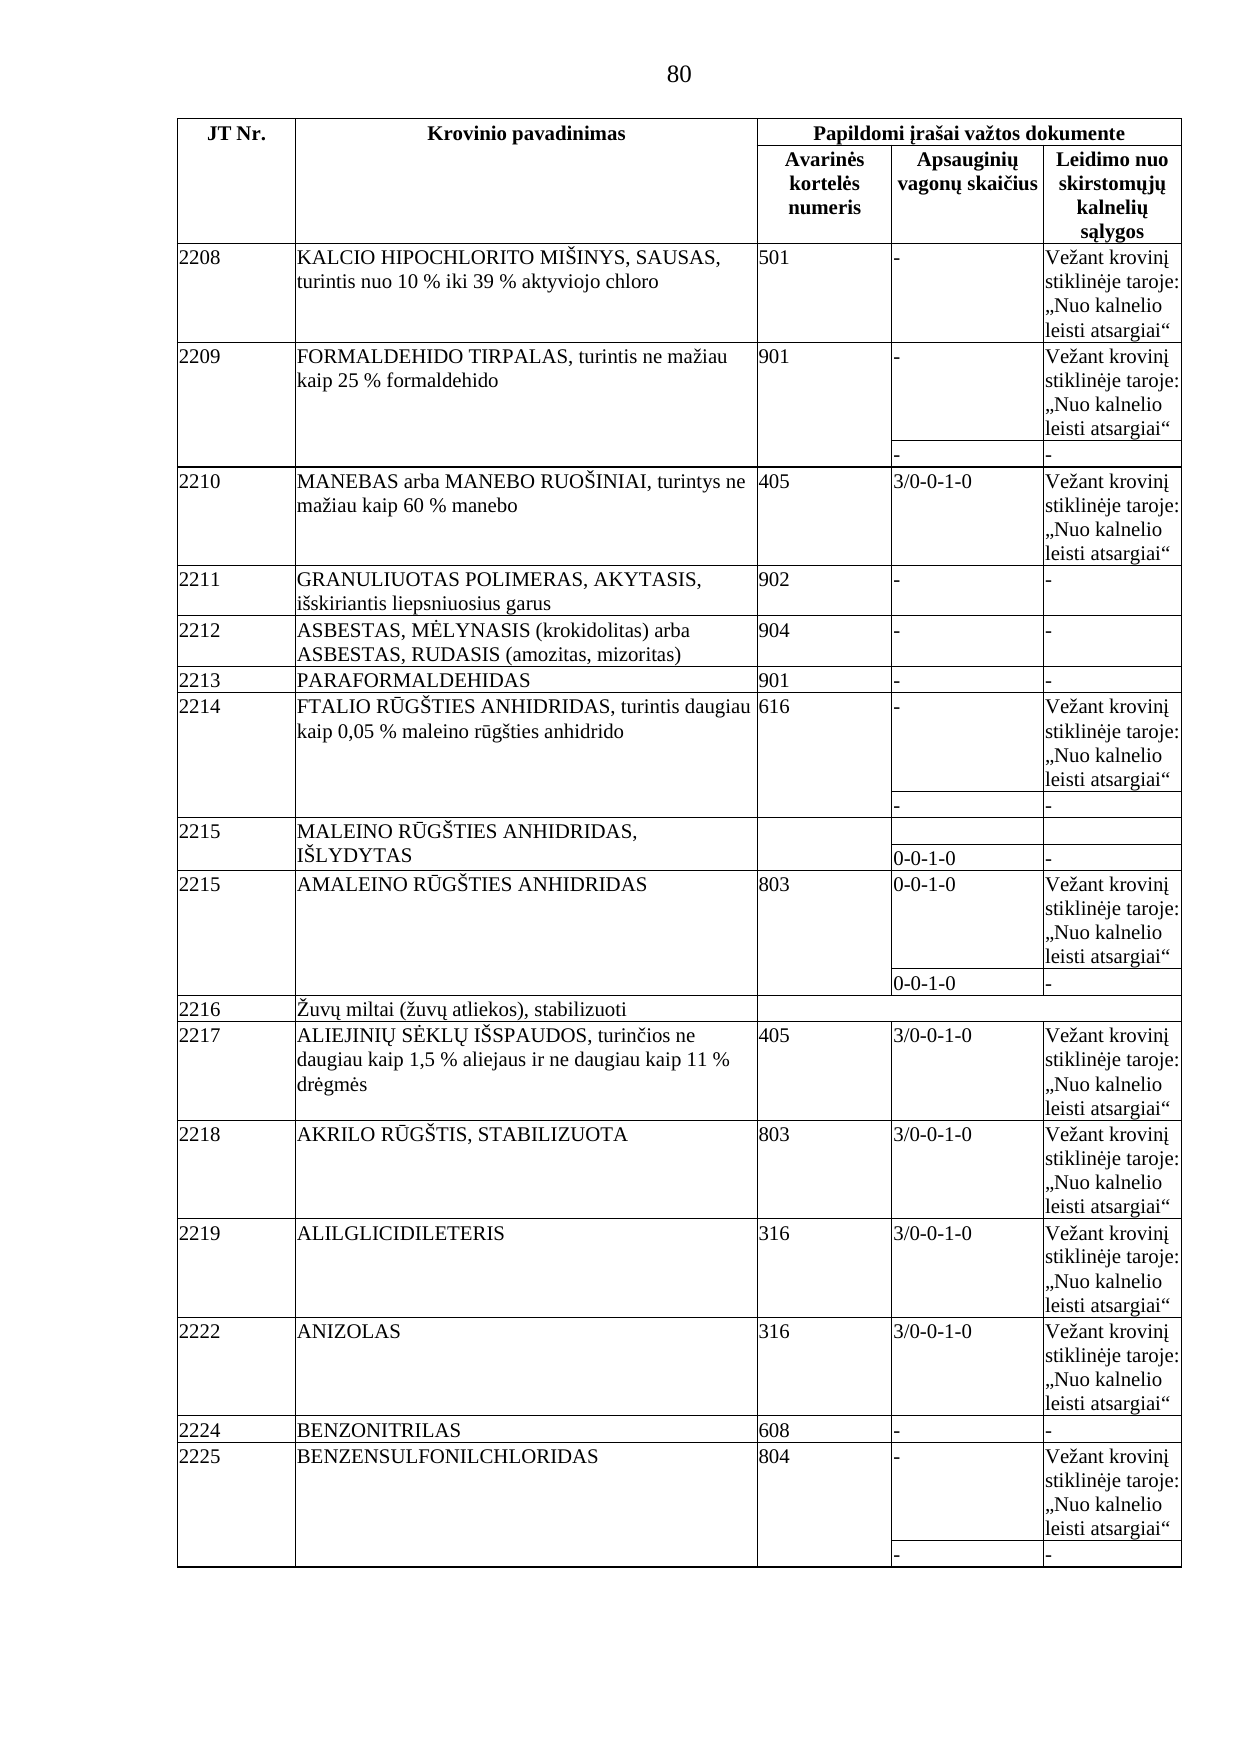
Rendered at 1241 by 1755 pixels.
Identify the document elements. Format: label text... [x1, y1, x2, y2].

table_cell - [892, 693, 1043, 791]
table_cell - [1044, 441, 1181, 466]
table_cell - [1044, 566, 1181, 615]
table_header Papildomi įrašai važtos dokumente [758, 119, 1181, 144]
table_cell 0-0-1-0 [892, 871, 1043, 968]
table_cell GRANULIUOTAS POLIMERAS, AKYTASIS, išskiriantis liepsniuosius garus [296, 566, 757, 615]
table_cell - [1044, 1541, 1181, 1566]
table_cell 2215 [178, 818, 295, 870]
table_cell 901 [758, 343, 891, 466]
table_cell 2209 [178, 343, 295, 466]
table_cell - [1044, 616, 1181, 666]
table_cell Vežant krovinį stiklinėje taroje: „Nuo kalnelio leisti atsargiai“ [1044, 871, 1181, 968]
table_cell Avarinės kortelės numeris [758, 146, 891, 243]
table_cell Vežant krovinį stiklinėje taroje: „Nuo kalnelio leisti atsargiai“ [1044, 1318, 1181, 1415]
table_cell 902 [758, 566, 891, 615]
table_cell - [892, 616, 1043, 666]
table_cell - [892, 792, 1043, 817]
table_cell MALEINO RŪGŠTIES ANHIDRIDAS, IŠLYDYTAS [296, 818, 757, 870]
table_cell BENZONITRILAS [296, 1416, 757, 1442]
table_cell - [892, 1443, 1043, 1540]
table_cell 2222 [178, 1318, 295, 1415]
table_cell 2216 [178, 996, 295, 1021]
table_cell 0-0-1-0 [892, 969, 1043, 995]
table_cell - [892, 441, 1043, 466]
table_cell 405 [758, 468, 891, 565]
table_cell - [1044, 845, 1181, 870]
table_cell 2210 [178, 468, 295, 565]
table_cell 2214 [178, 693, 295, 817]
table_cell 501 [758, 244, 891, 342]
table_cell 3/0-0-1-0 [892, 1219, 1043, 1317]
table_cell - [892, 244, 1043, 342]
table_cell 0-0-1-0 [892, 845, 1043, 870]
table_cell Vežant krovinį stiklinėje taroje: „Nuo kalnelio leisti atsargiai“ [1044, 1219, 1181, 1317]
table_cell Vežant krovinį stiklinėje taroje: „Nuo kalnelio leisti atsargiai“ [1044, 693, 1181, 791]
table_cell 3/0-0-1-0 [892, 468, 1043, 565]
table_cell 3/0-0-1-0 [892, 1318, 1043, 1415]
table_cell [758, 996, 1181, 1021]
table_cell 803 [758, 871, 891, 995]
table_cell 2211 [178, 566, 295, 615]
table_cell 2208 [178, 244, 295, 342]
table_cell AKRILO RŪGŠTIS, STABILIZUOTA [296, 1121, 757, 1218]
table_cell 2218 [178, 1121, 295, 1218]
table_cell KALCIO HIPOCHLORITO MIŠINYS, SAUSAS, turintis nuo 10 % iki 39 % aktyviojo chloro [296, 244, 757, 342]
table_cell 2225 [178, 1443, 295, 1566]
table_cell АMALEINO RŪGŠTIES ANHIDRIDAS [296, 871, 757, 995]
table_cell - [892, 343, 1043, 440]
table_cell ASBESTAS, MĖLYNASIS (krokidolitas) arba ASBESTAS, RUDASIS (amozitas, mizoritas) [296, 616, 757, 666]
table_cell - [1044, 667, 1181, 692]
table_cell 405 [758, 1022, 891, 1119]
table_cell 2219 [178, 1219, 295, 1317]
table_cell 2212 [178, 616, 295, 666]
table_cell 316 [758, 1219, 891, 1317]
table_cell PARAFORMALDEHIDAS [296, 667, 757, 692]
table_cell ANIZOLAS [296, 1318, 757, 1415]
table_cell [1044, 818, 1181, 843]
table_cell 3/0-0-1-0 [892, 1022, 1043, 1119]
table_cell Vežant krovinį stiklinėje taroje: „Nuo kalnelio leisti atsargiai“ [1044, 1022, 1181, 1119]
table_cell 804 [758, 1443, 891, 1566]
table_cell 3/0-0-1-0 [892, 1121, 1043, 1218]
table_cell 2224 [178, 1416, 295, 1442]
table_header Krovinio pavadinimas [296, 119, 757, 243]
table_cell 904 [758, 616, 891, 666]
table_cell MANEBAS arba MANEBO RUOŠINIAI, turintys ne mažiau kaip 60 % manebo [296, 468, 757, 565]
table_cell - [892, 566, 1043, 615]
table_cell Vežant krovinį stiklinėje taroje: „Nuo kalnelio leisti atsargiai“ [1044, 1443, 1181, 1540]
table_cell ALIEJINIŲ SĖKLŲ IŠSPAUDOS, turinčios ne daugiau kaip 1,5 % aliejaus ir ne daugiau kaip 11 % drėgmės [296, 1022, 757, 1119]
table_cell Žuvų miltai (žuvų atliekos), stabilizuoti [296, 996, 757, 1021]
table_cell 2217 [178, 1022, 295, 1119]
table_cell Vežant krovinį stiklinėje taroje: „Nuo kalnelio leisti atsargiai“ [1044, 343, 1181, 440]
table_cell ALILGLICIDILETERIS [296, 1219, 757, 1317]
table_cell [758, 818, 891, 870]
table_cell 901 [758, 667, 891, 692]
table_cell BENZENSULFONILCHLORIDAS [296, 1443, 757, 1566]
table_cell 616 [758, 693, 891, 817]
table_cell - [892, 667, 1043, 692]
table_cell 2215 [178, 871, 295, 995]
table_cell [892, 818, 1043, 843]
table_cell 316 [758, 1318, 891, 1415]
table_cell - [1044, 1416, 1181, 1442]
table_cell 2213 [178, 667, 295, 692]
table_cell FORMALDEHIDO TIRPALAS, turintis ne mažiau kaip 25 % formaldehido [296, 343, 757, 466]
table_cell Vežant krovinį stiklinėje taroje: „Nuo kalnelio leisti atsargiai“ [1044, 468, 1181, 565]
table_cell 803 [758, 1121, 891, 1218]
table_header JT Nr. [178, 119, 295, 243]
table_cell - [892, 1416, 1043, 1442]
table_cell - [892, 1541, 1043, 1566]
table_cell FTALIO RŪGŠTIES ANHIDRIDAS, turintis daugiau kaip 0,05 % maleino rūgšties anhidrido [296, 693, 757, 817]
table_cell Vežant krovinį stiklinėje taroje: „Nuo kalnelio leisti atsargiai“ [1044, 1121, 1181, 1218]
table_cell Leidimo nuo skirstomųjų kalnelių sąlygos [1044, 146, 1181, 243]
table_cell Vežant krovinį stiklinėje taroje: „Nuo kalnelio leisti atsargiai“ [1044, 244, 1181, 342]
table_cell - [1044, 969, 1181, 995]
table_cell - [1044, 792, 1181, 817]
table_cell 608 [758, 1416, 891, 1442]
table_cell Apsauginių vagonų skaičius [892, 146, 1043, 243]
